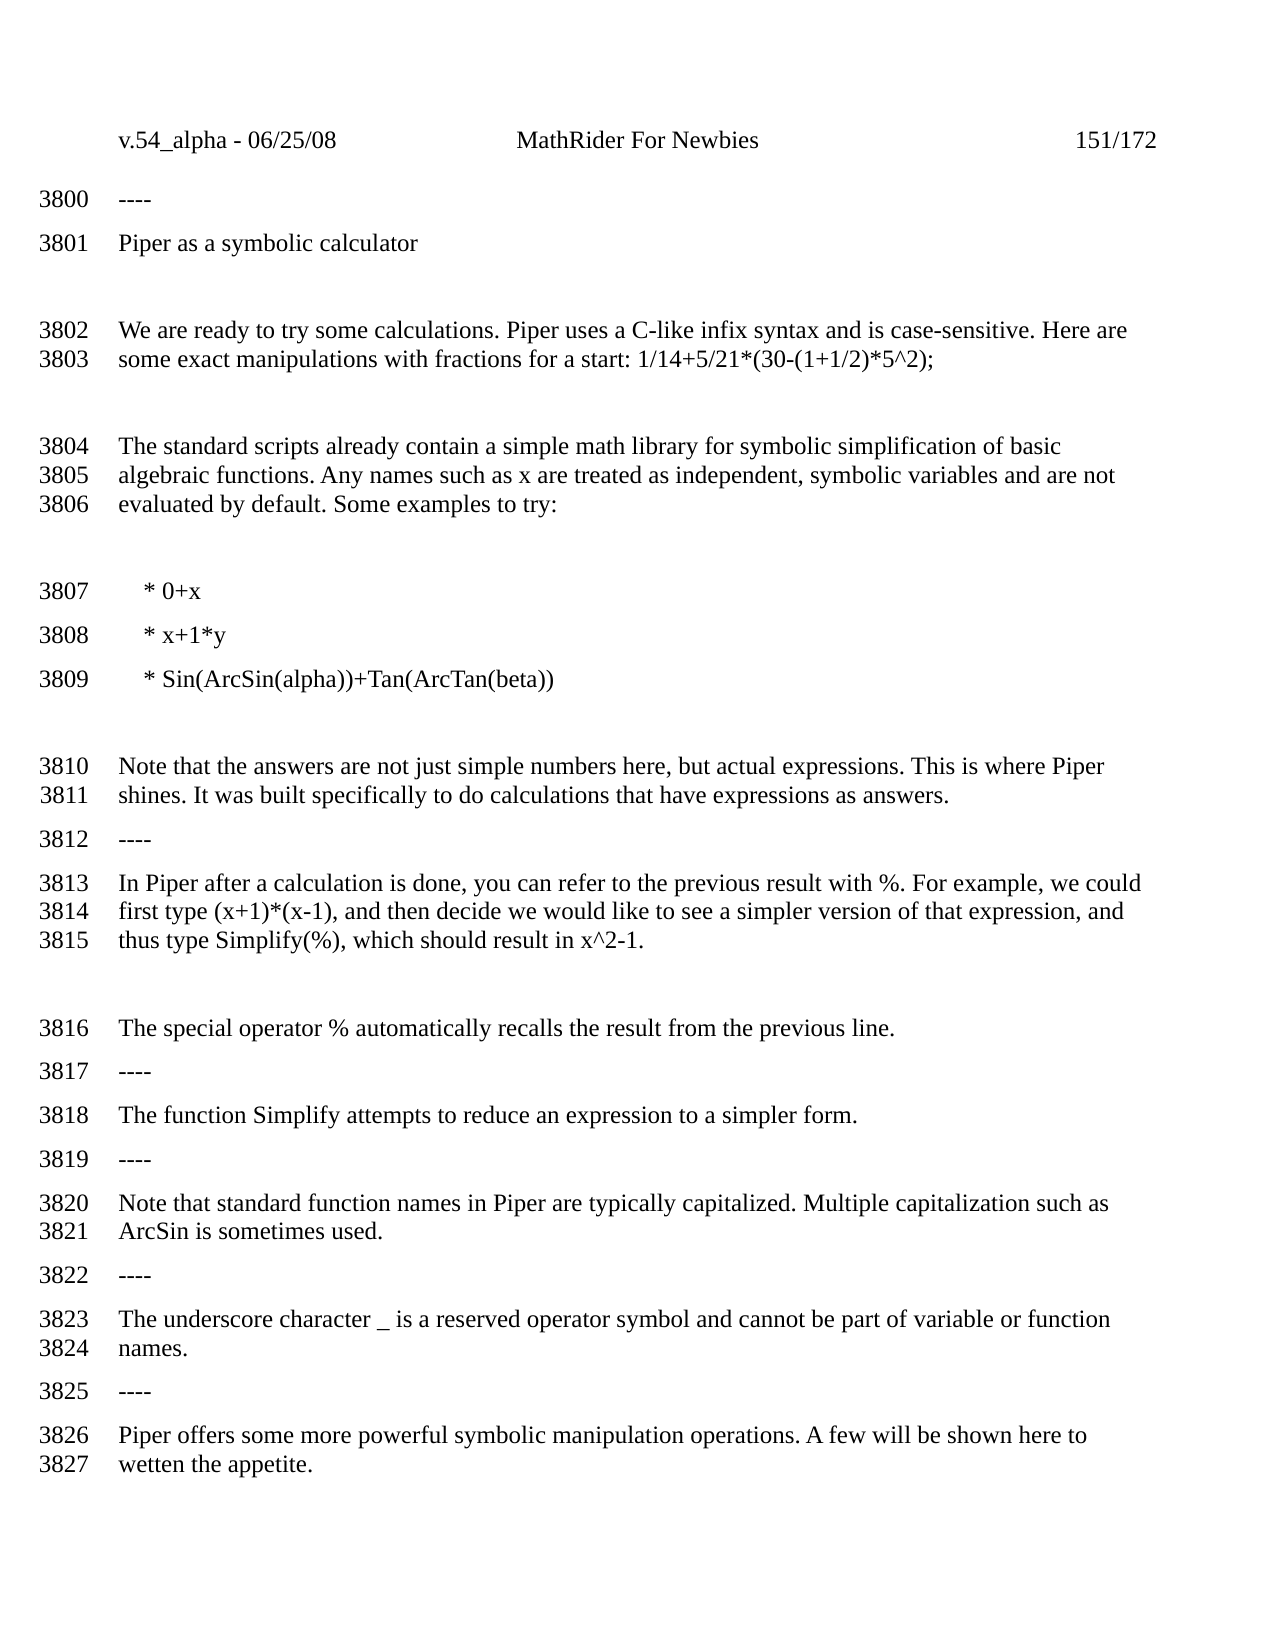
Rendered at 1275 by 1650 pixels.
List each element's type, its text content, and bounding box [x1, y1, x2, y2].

text ---- [118, 1056, 1157, 1085]
text ---- [118, 1260, 1157, 1289]
text The standard scripts already contain a simple math library for symbolic simplification of basic algebraic functions. Any names such as x are treated as independent, symbolic variables and are not evaluated by default. Some examples to try: [118, 431, 1157, 518]
text The special operator % automatically recalls the result from the previous line. [118, 1013, 1157, 1041]
text Piper offers some more powerful symbolic manipulation operations. A few will be shown here to wetten the appetite. [118, 1420, 1157, 1478]
text ---- [118, 184, 1157, 213]
text Note that the answers are not just simple numbers here, but actual expressions. This is where Piper shines. It was built specifically to do calculations that have expressions as answers. [118, 751, 1157, 809]
text ---- [118, 1144, 1157, 1173]
text Piper as a symbolic calculator [118, 228, 1157, 256]
text We are ready to try some calculations. Piper uses a C-like infix syntax and is case-sensitive. Here are some exact manipulations with fractions for a start: 1/14+5/21*(30-(1+1/2)*5^2); [118, 315, 1157, 373]
text The function Simplify attempts to reduce an expression to a simpler form. [118, 1100, 1157, 1129]
text * 0+x [118, 576, 1157, 605]
text * Sin(ArcSin(alpha))+Tan(ArcTan(beta)) [118, 664, 1157, 693]
text ---- [118, 1376, 1157, 1405]
text * x+1*y [118, 620, 1157, 649]
text Note that standard function names in Piper are typically capitalized. Multiple capitalization such as ArcSin is sometimes used. [118, 1188, 1157, 1245]
text The underscore character _ is a reserved operator symbol and cannot be part of variable or function names. [118, 1304, 1157, 1361]
text In Piper after a calculation is done, you can refer to the previous result with %. For example, we could first type (x+1)*(x-1), and then decide we would like to see a simpler version of that expression, and thus type Simplify(%), which should result in x^2-1. [118, 868, 1157, 954]
text ---- [118, 824, 1157, 853]
